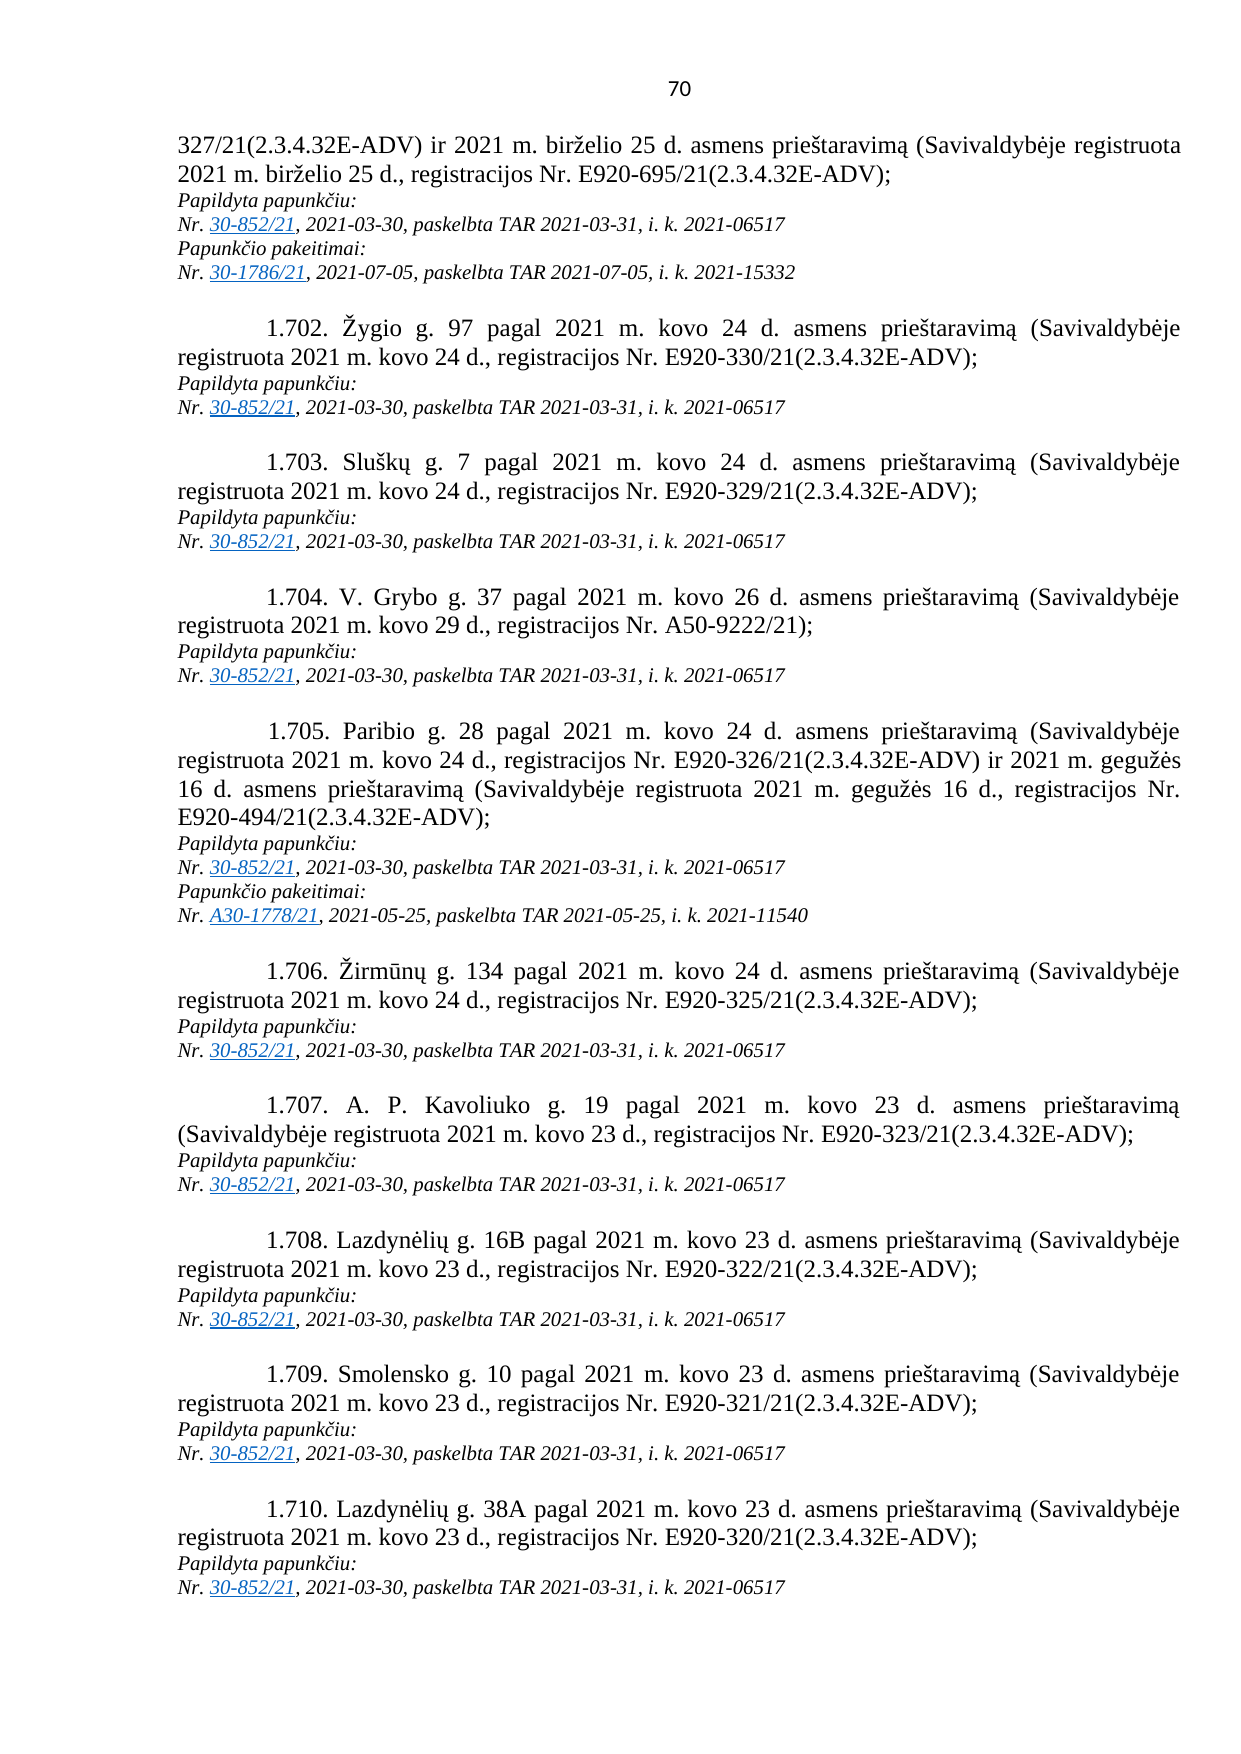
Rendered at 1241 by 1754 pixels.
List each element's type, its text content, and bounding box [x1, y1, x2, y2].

text Papildyta papunkčiu: [177, 188, 1181, 212]
text Nr. 30-852/21, 2021-03-30, paskelbta TAR 2021-03-31, i. k. 2021-06517 [177, 395, 1181, 419]
text 1.708. Lazdynėlių g. 16B pagal 2021 m. kovo 23 d. asmens prieštaravimą (Savivaldybėje registruota 2021 m. kovo 23 d., registracijos Nr. E920-322/21(2.3.4.32E-ADV); [177, 1225, 1181, 1282]
text Papildyta papunkčiu: [177, 505, 1181, 529]
text 1.704. V. Grybo g. 37 pagal 2021 m. kovo 26 d. asmens prieštaravimą (Savivaldybėje registruota 2021 m. kovo 29 d., registracijos Nr. A50-9222/21); [177, 582, 1181, 639]
text Papildyta papunkčiu: [177, 1417, 1181, 1441]
text Papildyta papunkčiu: [177, 1014, 1181, 1038]
text Papildyta papunkčiu: [177, 371, 1181, 395]
text Nr. 30-852/21, 2021-03-30, paskelbta TAR 2021-03-31, i. k. 2021-06517 [177, 529, 1181, 553]
text Papildyta papunkčiu: [177, 1148, 1181, 1172]
text Nr. 30-1786/21, 2021-07-05, paskelbta TAR 2021-07-05, i. k. 2021-15332 [177, 260, 1181, 284]
text 1.709. Smolensko g. 10 pagal 2021 m. kovo 23 d. asmens prieštaravimą (Savivaldybėje registruota 2021 m. kovo 23 d., registracijos Nr. E920-321/21(2.3.4.32E-ADV); [177, 1359, 1181, 1417]
text Nr. 30-852/21, 2021-03-30, paskelbta TAR 2021-03-31, i. k. 2021-06517 [177, 1172, 1181, 1196]
text 1.703. Sluškų g. 7 pagal 2021 m. kovo 24 d. asmens prieštaravimą (Savivaldybėje registruota 2021 m. kovo 24 d., registracijos Nr. E920-329/21(2.3.4.32E-ADV); [177, 447, 1181, 505]
text 1.702. Žygio g. 97 pagal 2021 m. kovo 24 d. asmens prieštaravimą (Savivaldybėje registruota 2021 m. kovo 24 d., registracijos Nr. E920-330/21(2.3.4.32E-ADV); [177, 313, 1181, 371]
text Nr. 30-852/21, 2021-03-30, paskelbta TAR 2021-03-31, i. k. 2021-06517 [177, 1038, 1181, 1062]
text 1.707. A. P. Kavoliuko g. 19 pagal 2021 m. kovo 23 d. asmens prieštaravimą (Savivaldybėje registruota 2021 m. kovo 23 d., registracijos Nr. E920-323/21(2.3.4.32E-ADV); [177, 1091, 1181, 1148]
text Nr. 30-852/21, 2021-03-30, paskelbta TAR 2021-03-31, i. k. 2021-06517 [177, 212, 1181, 236]
text 1.710. Lazdynėlių g. 38A pagal 2021 m. kovo 23 d. asmens prieštaravimą (Savivaldybėje registruota 2021 m. kovo 23 d., registracijos Nr. E920-320/21(2.3.4.32E-ADV); [177, 1494, 1181, 1551]
text Nr. 30-852/21, 2021-03-30, paskelbta TAR 2021-03-31, i. k. 2021-06517 [177, 1441, 1181, 1465]
text Nr. 30-852/21, 2021-03-30, paskelbta TAR 2021-03-31, i. k. 2021-06517 [177, 1575, 1181, 1599]
text Nr. A30-1778/21, 2021-05-25, paskelbta TAR 2021-05-25, i. k. 2021-11540 [177, 903, 1181, 927]
text Papildyta papunkčiu: [177, 1282, 1181, 1307]
text 1.706. Žirmūnų g. 134 pagal 2021 m. kovo 24 d. asmens prieštaravimą (Savivaldybėje registruota 2021 m. kovo 24 d., registracijos Nr. E920-325/21(2.3.4.32E-ADV); [177, 956, 1181, 1014]
text 327/21(2.3.4.32E-ADV) ir 2021 m. birželio 25 d. asmens prieštaravimą (Savivaldybėje registruota 2021 m. birželio 25 d., registracijos Nr. E920-695/21(2.3.4.32E-ADV); [177, 131, 1181, 188]
text Nr. 30-852/21, 2021-03-30, paskelbta TAR 2021-03-31, i. k. 2021-06517 [177, 663, 1181, 687]
text Papunkčio pakeitimai: [177, 879, 1181, 903]
text Papildyta papunkčiu: [177, 1551, 1181, 1575]
text Papildyta papunkčiu: [177, 831, 1181, 855]
text Nr. 30-852/21, 2021-03-30, paskelbta TAR 2021-03-31, i. k. 2021-06517 [177, 855, 1181, 879]
text Papildyta papunkčiu: [177, 639, 1181, 663]
text Papunkčio pakeitimai: [177, 236, 1181, 260]
text Nr. 30-852/21, 2021-03-30, paskelbta TAR 2021-03-31, i. k. 2021-06517 [177, 1307, 1181, 1331]
text 1.705. Paribio g. 28 pagal 2021 m. kovo 24 d. asmens prieštaravimą (Savivaldybėje registruota 2021 m. kovo 24 d., registracijos Nr. E920-326/21(2.3.4.32E-ADV) ir 2021 m. gegužės 16 d. asmens prieštaravimą (Savivaldybėje registruota 2021 m. gegužės 16 d., registracijos Nr. E920-494/21(2.3.4.32E-ADV); [177, 716, 1181, 831]
